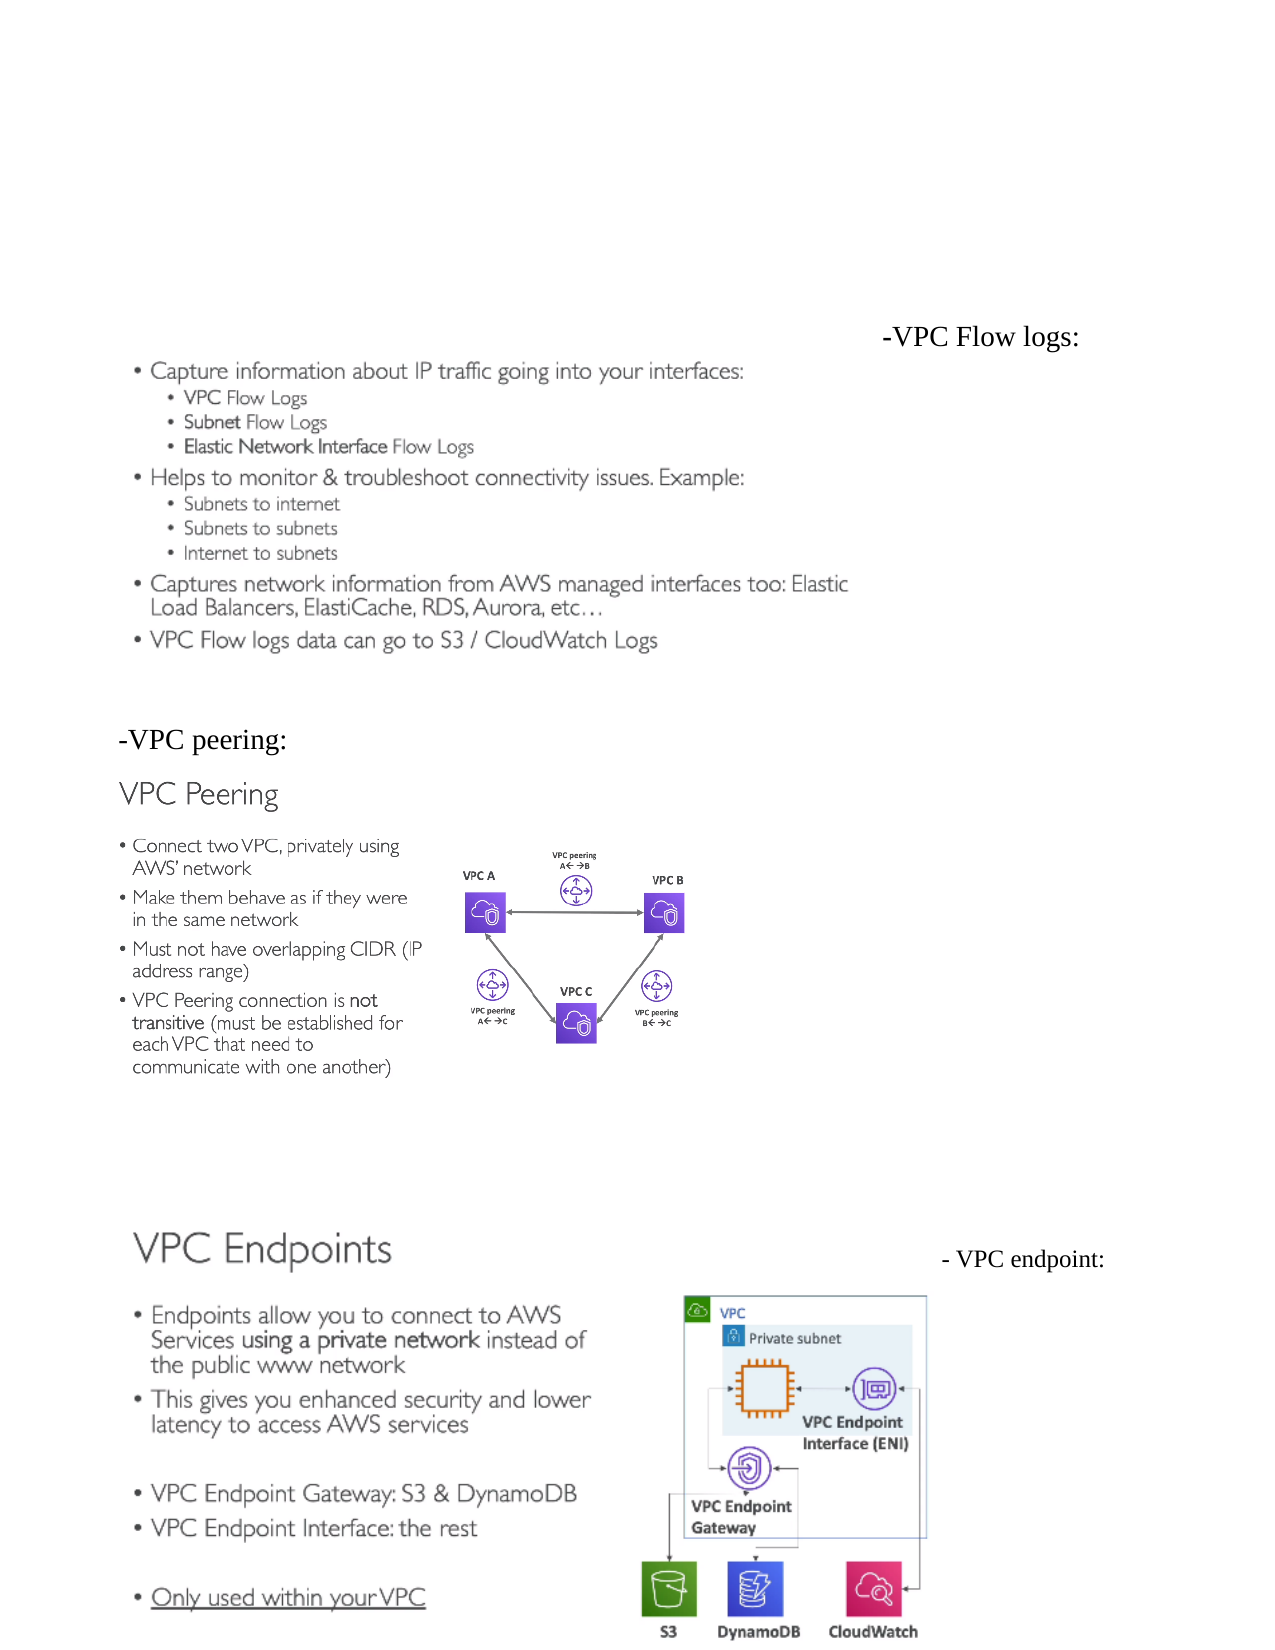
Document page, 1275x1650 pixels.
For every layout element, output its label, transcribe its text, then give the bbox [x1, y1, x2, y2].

picture [117, 341, 883, 665]
picture [106, 776, 714, 1096]
text -VPC peering: [118, 722, 1157, 755]
text -VPC Flow logs: [118, 319, 1157, 353]
text - VPC endpoint: [942, 1244, 1157, 1273]
picture [120, 1222, 942, 1650]
